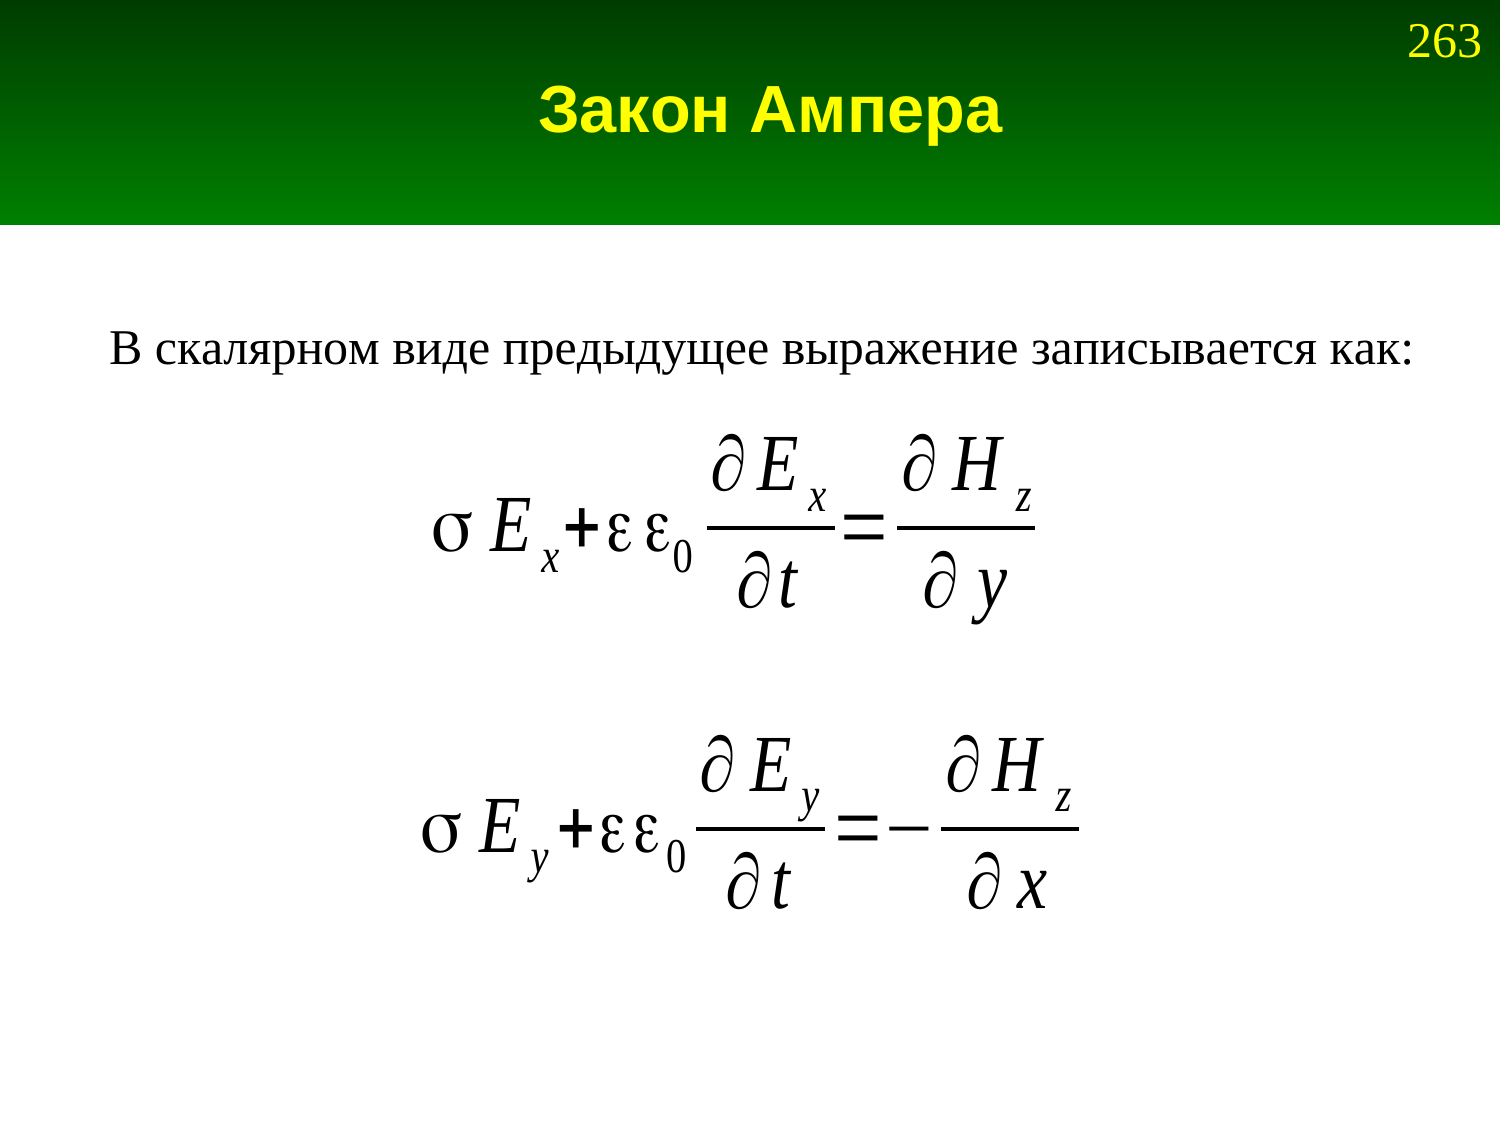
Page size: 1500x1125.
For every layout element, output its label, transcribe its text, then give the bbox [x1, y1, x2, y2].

text_box В скалярном виде предыдущее выражение записывается как: [94, 307, 1430, 382]
chart [414, 419, 1055, 627]
title Закон Ампера [100, 2, 1441, 209]
chart [403, 720, 1097, 927]
